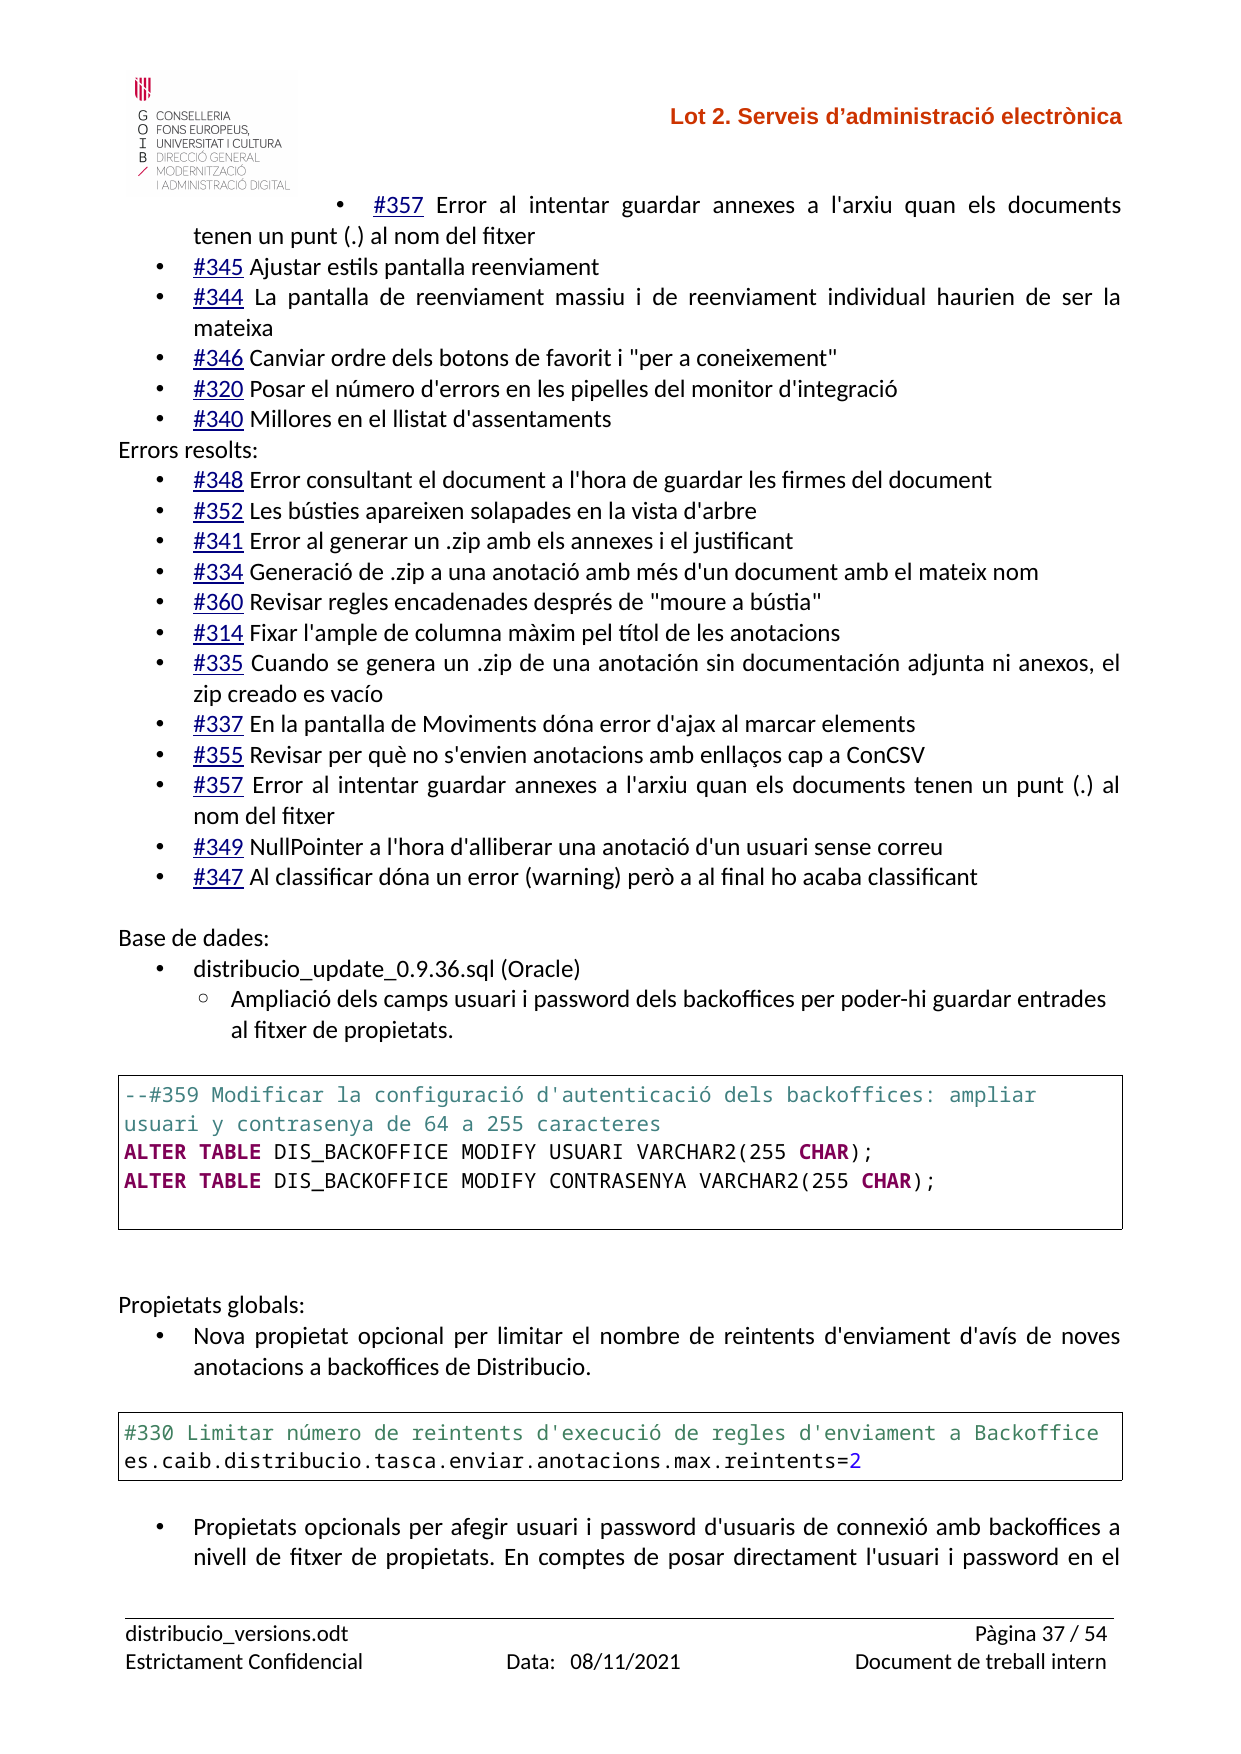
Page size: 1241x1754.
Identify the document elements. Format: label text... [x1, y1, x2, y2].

list #355 Revisar per què no s'envien anotacions amb enllaços cap a ConCSV [156, 739, 1122, 769]
list #360 Revisar regles encadenades després de "moure a bústia" [156, 586, 1122, 617]
list #357 Error al intentar guardar annexes a l'arxiu quan els documents tenen un punt (.) al nom del fitxer [156, 769, 1122, 831]
list #320 Posar el número d'errors en les pipelles del monitor d'integració [156, 373, 1122, 403]
table_header --#359 Modificar la configuració d'autenticació dels backoffices: ampliar usuari y contrasenya de 64 a 255 caracteres ALTER TABLE DIS_BACKOFFICE MODIFY USUARI VARCHAR2(255 CHAR); ALTER TABLE DIS_BACKOFFICE MODIFY CONTRASENYA VARCHAR2(255 CHAR); [119, 1076, 1122, 1228]
list Ampliació dels camps usuari i password dels backoffices per poder-hi guardar entrades al fitxer de propietats. [193, 983, 1122, 1044]
list #347 Al classificar dóna un error (warning) però a al final ho acaba classificant [156, 861, 1122, 892]
list #345 Ajustar estils pantalla reenviament [156, 251, 1122, 281]
list #335 Cuando se genera un .zip de una anotación sin documentación adjunta ni anexos, el zip creado es vacío [156, 647, 1122, 708]
list Propietats opcionals per afegir usuari i password d'usuaris de connexió amb backoffices a nivell de fitxer de propietats. En comptes de posar directament l'usuari i password en el [156, 1511, 1122, 1572]
list #341 Error al generar un .zip amb els annexes i el justificant [156, 525, 1122, 556]
list #314 Fixar l'ample de columna màxim pel títol de les anotacions [156, 617, 1122, 647]
list #357 Error al intentar guardar annexes a l'arxiu quan els documents tenen un punt (.) al nom del fitxer [156, 190, 1122, 251]
list #346 Canviar ordre dels botons de favorit i "per a coneixement" [156, 342, 1122, 373]
list #348 Error consultant el document a l'hora de guardar les firmes del document [156, 464, 1122, 495]
list #337 En la pantalla de Moviments dóna error d'ajax al marcar elements [156, 708, 1122, 739]
list distribucio_update_0.9.36.sql (Oracle) [156, 953, 1122, 983]
list #344 La pantalla de reenviament massiu i de reenviament individual haurien de ser la mateixa [156, 281, 1122, 342]
text Errors resolts: [118, 434, 1122, 464]
list Nova propietat opcional per limitar el nombre de reintents d'enviament d'avís de noves anotacions a backoffices de Distribucio. [156, 1320, 1122, 1381]
text Propietats globals: [118, 1290, 1122, 1320]
text Base de dades: [118, 922, 1122, 953]
list #340 Millores en el llistat d'assentaments [156, 403, 1122, 434]
list #334 Generació de .zip a una anotació amb més d'un document amb el mateix nom [156, 556, 1122, 586]
picture [126, 70, 299, 197]
table_header #330 Limitar número de reintents d'execució de regles d'enviament a Backoffice es.caib.distribucio.tasca.enviar.anotacions.max.reintents=2 [119, 1413, 1122, 1480]
list #352 Les bústies apareixen solapades en la vista d'arbre [156, 495, 1122, 525]
list #349 NullPointer a l'hora d'alliberar una anotació d'un usuari sense correu [156, 831, 1122, 861]
